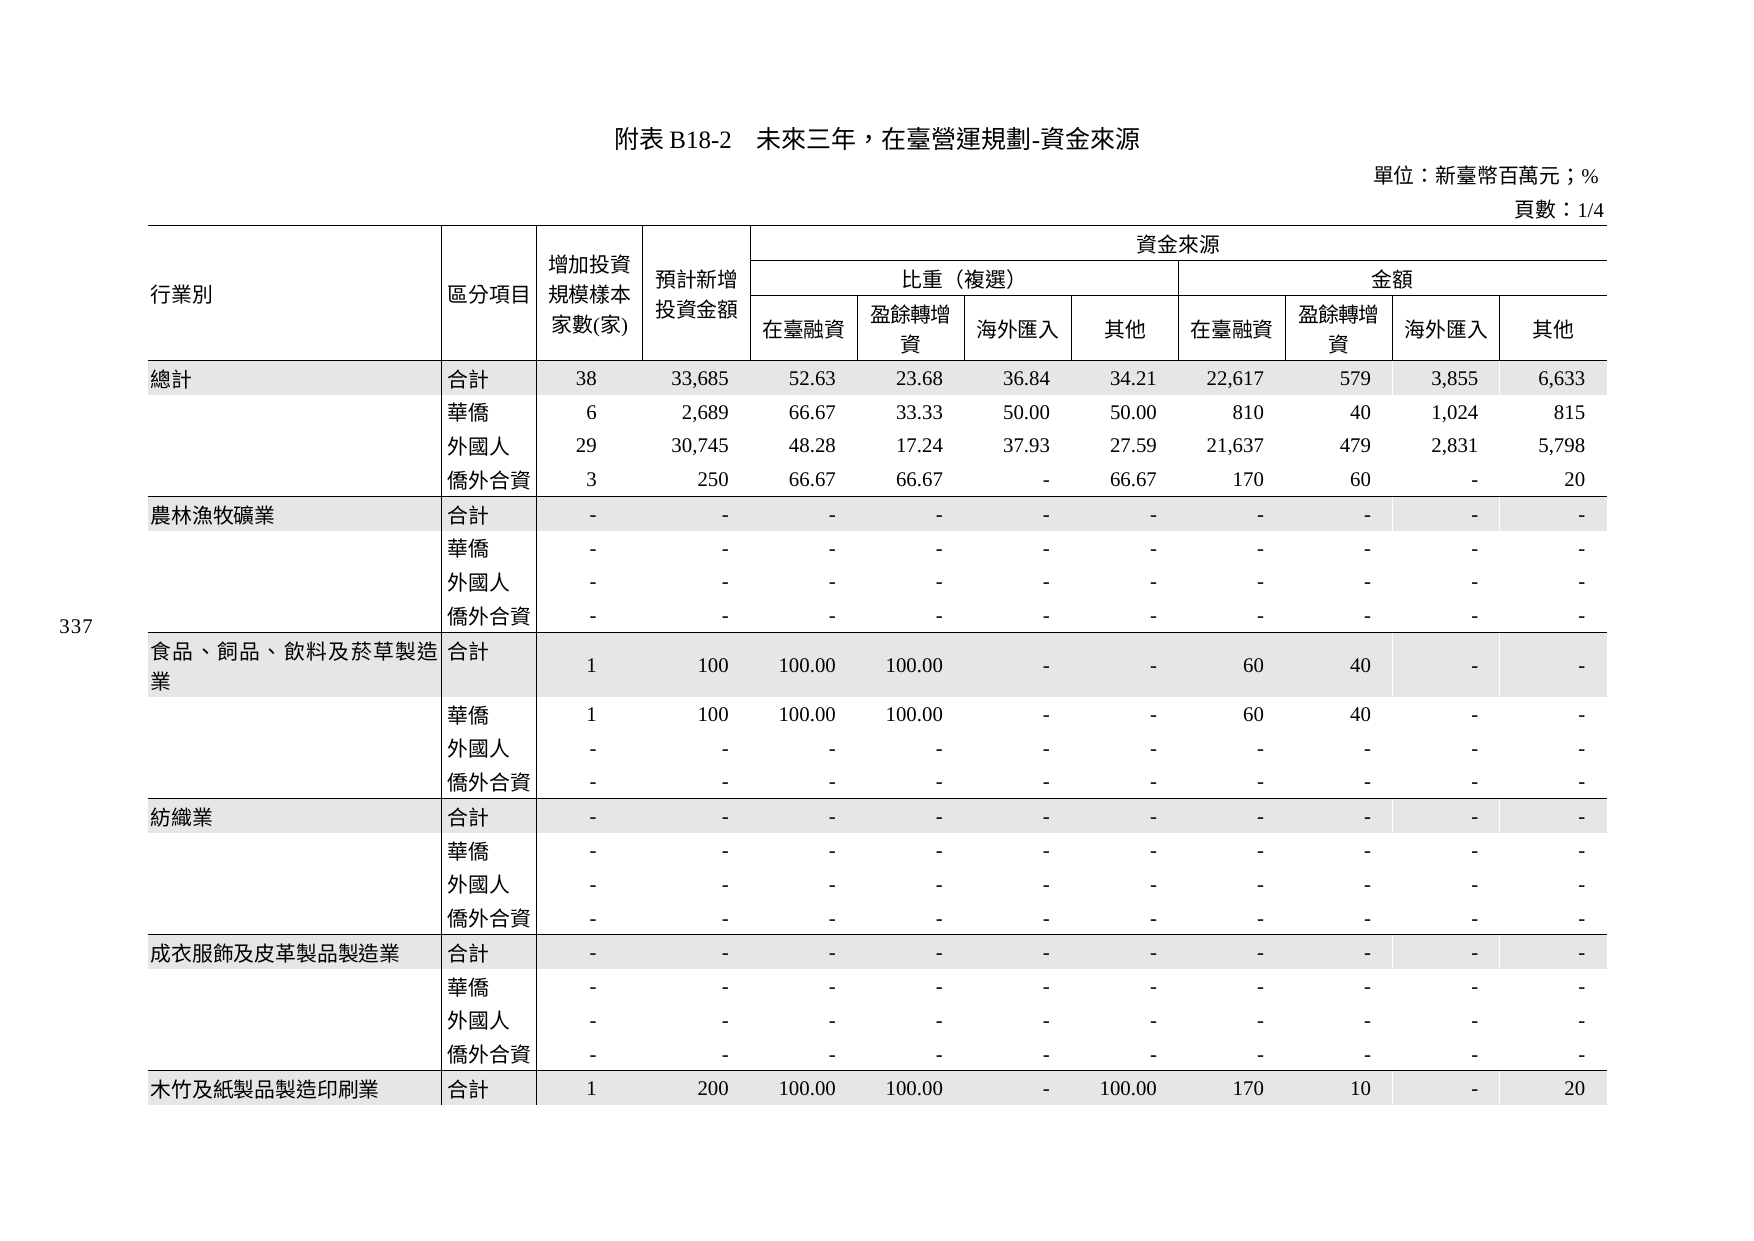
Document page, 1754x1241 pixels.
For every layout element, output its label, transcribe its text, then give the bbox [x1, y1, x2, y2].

table_cell - [1393, 497, 1499, 531]
table_cell - [1285, 833, 1392, 867]
table_cell 在臺融資 [1179, 296, 1285, 360]
table_cell 100.00 [857, 1071, 964, 1105]
table_cell - [1071, 969, 1178, 1003]
table_cell 23.68 [857, 361, 964, 395]
table_cell 579 [1285, 361, 1392, 395]
table_cell - [643, 765, 750, 798]
table_cell - [643, 867, 750, 901]
table_cell - [1071, 731, 1178, 764]
table_cell 40 [1285, 395, 1392, 428]
table_cell - [857, 867, 964, 901]
table_cell - [643, 833, 750, 867]
table_cell 合計 [442, 497, 536, 531]
table_cell 60 [1285, 462, 1392, 496]
table_cell - [857, 1003, 964, 1037]
table_cell - [643, 1037, 750, 1070]
table_cell - [1178, 799, 1285, 833]
table_cell 增加投資規模樣本家數(家) [537, 226, 642, 360]
table_cell 3,855 [1393, 361, 1499, 395]
table_cell - [964, 565, 1071, 598]
table_cell - [537, 867, 643, 901]
table_cell 1 [537, 1071, 643, 1105]
table_cell - [1500, 1003, 1607, 1037]
table_cell - [643, 565, 750, 598]
table_cell - [964, 462, 1071, 496]
table_cell - [643, 598, 750, 632]
table_cell 食品、飼品、飲料及菸草製造業 [148, 633, 441, 697]
table_cell - [1500, 731, 1607, 764]
table_cell [148, 1003, 441, 1037]
table_cell 僑外合資 [442, 598, 536, 632]
table_cell - [857, 833, 964, 867]
table_cell 在臺融資 [751, 296, 857, 360]
table_cell 100.00 [750, 697, 857, 731]
table_cell - [857, 935, 964, 969]
table_cell 金額 [1179, 261, 1607, 295]
table_cell [148, 969, 441, 1003]
table_cell 52.63 [750, 361, 857, 395]
table_cell 合計 [442, 361, 536, 395]
table_cell - [1285, 765, 1392, 798]
table_cell - [750, 531, 857, 564]
table_cell - [857, 901, 964, 934]
table_cell 2,831 [1393, 429, 1499, 462]
table_cell - [643, 799, 750, 833]
table_cell 其他 [1500, 296, 1607, 360]
table_cell - [1285, 867, 1392, 901]
table_cell 60 [1178, 633, 1285, 697]
table_cell 農林漁牧礦業 [148, 497, 441, 531]
table_cell - [1285, 901, 1392, 934]
table_cell - [1393, 833, 1499, 867]
table_cell 外國人 [442, 731, 536, 764]
table_cell [148, 395, 441, 428]
table_cell 48.28 [750, 429, 857, 462]
table_cell - [857, 799, 964, 833]
table_cell 33,685 [643, 361, 750, 395]
table_cell - [1178, 731, 1285, 764]
table_cell - [1285, 969, 1392, 1003]
table_cell - [537, 565, 643, 598]
table_cell 66.67 [1071, 462, 1178, 496]
table_cell - [857, 565, 964, 598]
table_cell 6,633 [1500, 361, 1607, 395]
table_cell - [1071, 901, 1178, 934]
table_cell - [1500, 935, 1607, 969]
table_cell - [1071, 633, 1178, 697]
table_cell 100 [643, 633, 750, 697]
table_cell 29 [537, 429, 643, 462]
table_cell - [643, 935, 750, 969]
table_cell - [1393, 935, 1499, 969]
table_cell 預計新增 投資金額 [643, 226, 750, 360]
table_cell - [857, 1037, 964, 1070]
table_cell 20 [1500, 1071, 1607, 1105]
table_cell - [750, 969, 857, 1003]
table_cell - [1393, 462, 1499, 496]
table_cell - [1178, 598, 1285, 632]
table_cell 250 [643, 462, 750, 496]
table_cell 170 [1178, 1071, 1285, 1105]
table_cell - [1393, 765, 1499, 798]
table_cell - [1393, 901, 1499, 934]
table_cell 合計 [442, 633, 536, 697]
table_cell - [1071, 867, 1178, 901]
table_cell - [964, 1071, 1071, 1105]
table_header 附表B18-2 未來三年，在臺營運規劃-資金來源 [148, 118, 1607, 158]
table_cell 100 [643, 697, 750, 731]
table_cell - [1393, 799, 1499, 833]
table_cell - [964, 1037, 1071, 1070]
table_cell - [1071, 598, 1178, 632]
table_cell - [857, 497, 964, 531]
table_cell - [643, 531, 750, 564]
table_cell - [857, 598, 964, 632]
table_cell [148, 833, 441, 867]
table_cell 比重（複選） [751, 261, 1178, 295]
table_cell [148, 731, 441, 764]
table_cell - [1071, 1003, 1178, 1037]
table_cell - [1178, 901, 1285, 934]
table_cell 合計 [442, 799, 536, 833]
table_cell - [1285, 497, 1392, 531]
table_cell - [1178, 969, 1285, 1003]
table_cell - [1178, 565, 1285, 598]
table_cell - [1071, 833, 1178, 867]
table_cell 37.93 [964, 429, 1071, 462]
table_cell - [964, 697, 1071, 731]
table_cell - [537, 1003, 643, 1037]
table_cell - [1178, 1037, 1285, 1070]
table_cell - [1285, 731, 1392, 764]
table_cell - [964, 935, 1071, 969]
table_cell - [1500, 1037, 1607, 1070]
table_cell - [1178, 765, 1285, 798]
table_cell 1,024 [1393, 395, 1499, 428]
table_cell - [750, 1037, 857, 1070]
table_cell - [537, 799, 643, 833]
table_cell 盈餘轉增資 [858, 296, 964, 360]
table_cell 僑外合資 [442, 901, 536, 934]
table_cell 38 [537, 361, 643, 395]
table_cell [148, 901, 441, 934]
table_cell - [964, 765, 1071, 798]
table_cell - [1393, 1071, 1499, 1105]
table_cell - [857, 531, 964, 564]
table_cell - [1393, 598, 1499, 632]
table_cell - [857, 731, 964, 764]
table_cell 木竹及紙製品製造印刷業 [148, 1071, 441, 1105]
table_cell - [1285, 1037, 1392, 1070]
table_cell - [1285, 799, 1392, 833]
table_cell - [1285, 1003, 1392, 1037]
table_cell - [1393, 633, 1499, 697]
table_cell - [964, 901, 1071, 934]
table_cell - [643, 497, 750, 531]
table_cell - [750, 497, 857, 531]
table_cell - [1178, 833, 1285, 867]
table_cell - [964, 1003, 1071, 1037]
table_cell 66.67 [857, 462, 964, 496]
table_cell - [1071, 799, 1178, 833]
table_cell - [964, 633, 1071, 697]
table_cell 21,637 [1178, 429, 1285, 462]
table_cell 盈餘轉增資 [1286, 296, 1392, 360]
table_cell 815 [1500, 395, 1607, 428]
table_cell - [1500, 799, 1607, 833]
table_cell - [1071, 935, 1178, 969]
table_cell - [1178, 497, 1285, 531]
table_cell - [1285, 935, 1392, 969]
table_cell 66.67 [750, 462, 857, 496]
table_cell 單位：新臺幣百萬元；% [148, 158, 1607, 192]
table_cell 僑外合資 [442, 462, 536, 496]
table_cell - [964, 731, 1071, 764]
table_cell - [750, 565, 857, 598]
table_cell - [750, 765, 857, 798]
table_cell - [537, 598, 643, 632]
table_cell 紡織業 [148, 799, 441, 833]
table_cell - [750, 901, 857, 934]
table_cell - [537, 1037, 643, 1070]
table_cell - [643, 969, 750, 1003]
table_cell - [857, 969, 964, 1003]
table_cell - [1071, 565, 1178, 598]
table_cell - [1393, 1037, 1499, 1070]
table_cell 合計 [442, 1071, 536, 1105]
table_cell - [1071, 765, 1178, 798]
table_cell - [857, 765, 964, 798]
table_cell 27.59 [1071, 429, 1178, 462]
table_cell [148, 697, 441, 731]
table_cell - [750, 935, 857, 969]
table_cell 僑外合資 [442, 765, 536, 798]
table_cell 合計 [442, 935, 536, 969]
table_cell - [1178, 1003, 1285, 1037]
table_cell - [1178, 935, 1285, 969]
table_cell 40 [1285, 697, 1392, 731]
table_cell - [1071, 497, 1178, 531]
table_cell [148, 867, 441, 901]
table_cell - [537, 765, 643, 798]
table_cell - [1393, 565, 1499, 598]
table_cell 20 [1500, 462, 1607, 496]
table_cell [148, 531, 441, 564]
table_cell - [750, 598, 857, 632]
table_cell - [1500, 867, 1607, 901]
table_cell - [750, 833, 857, 867]
table_cell - [1393, 531, 1499, 564]
table_cell - [537, 531, 643, 564]
table_cell 3 [537, 462, 643, 496]
table_cell 34.21 [1071, 361, 1178, 395]
table_cell - [1500, 901, 1607, 934]
table_cell - [1285, 598, 1392, 632]
table_cell - [750, 731, 857, 764]
table_cell - [537, 731, 643, 764]
table_cell - [537, 833, 643, 867]
table_cell 外國人 [442, 565, 536, 598]
table_cell 外國人 [442, 1003, 536, 1037]
table_cell - [964, 867, 1071, 901]
table_cell [148, 462, 441, 496]
table_cell 66.67 [750, 395, 857, 428]
table_cell - [1071, 531, 1178, 564]
table_cell - [1500, 969, 1607, 1003]
table_cell [148, 1037, 441, 1070]
table_cell 行業別 [148, 226, 441, 360]
table_cell 17.24 [857, 429, 964, 462]
table_cell - [1500, 833, 1607, 867]
table_cell - [1393, 697, 1499, 731]
table_cell - [537, 901, 643, 934]
table_cell - [1500, 565, 1607, 598]
table_cell - [750, 799, 857, 833]
table_cell 外國人 [442, 867, 536, 901]
table_cell 華僑 [442, 697, 536, 731]
table_cell - [964, 833, 1071, 867]
table_cell - [1071, 697, 1178, 731]
table_cell 50.00 [964, 395, 1071, 428]
table_cell 810 [1178, 395, 1285, 428]
table_cell - [537, 935, 643, 969]
table_cell - [964, 799, 1071, 833]
table_cell - [1393, 731, 1499, 764]
table_cell 100.00 [750, 1071, 857, 1105]
table_cell 100.00 [750, 633, 857, 697]
table_cell - [1285, 565, 1392, 598]
table_cell 10 [1285, 1071, 1392, 1105]
table_cell 100.00 [857, 697, 964, 731]
table_cell - [1500, 497, 1607, 531]
table_cell 1 [537, 697, 643, 731]
table_cell - [537, 969, 643, 1003]
table_cell - [1393, 969, 1499, 1003]
table_cell 頁數：1/4 [148, 192, 1607, 225]
table_cell - [1178, 531, 1285, 564]
table_cell - [750, 867, 857, 901]
table_cell 華僑 [442, 833, 536, 867]
table_cell 36.84 [964, 361, 1071, 395]
table_cell - [1500, 598, 1607, 632]
table_cell [148, 429, 441, 462]
table_cell - [964, 598, 1071, 632]
table_cell 50.00 [1071, 395, 1178, 428]
table_cell - [1285, 531, 1392, 564]
table_cell 6 [537, 395, 643, 428]
table_cell - [750, 1003, 857, 1037]
table_cell 海外匯入 [1393, 296, 1499, 360]
table_cell 170 [1178, 462, 1285, 496]
table_cell 40 [1285, 633, 1392, 697]
table_cell - [1178, 867, 1285, 901]
table_cell 2,689 [643, 395, 750, 428]
table_cell 其他 [1072, 296, 1178, 360]
table_cell [148, 565, 441, 598]
table_cell 區分項目 [442, 226, 536, 360]
table_cell - [1500, 765, 1607, 798]
table_cell - [1071, 1037, 1178, 1070]
table_cell [148, 765, 441, 798]
table_cell 100.00 [1071, 1071, 1178, 1105]
table_cell - [964, 497, 1071, 531]
table_cell 1 [537, 633, 643, 697]
table_cell - [643, 901, 750, 934]
table_cell - [1393, 867, 1499, 901]
table_cell - [537, 497, 643, 531]
table_cell 資金來源 [751, 226, 1607, 260]
table_cell - [964, 531, 1071, 564]
table_cell [148, 598, 441, 632]
table_cell - [1500, 531, 1607, 564]
table_cell 60 [1178, 697, 1285, 731]
table_cell 外國人 [442, 429, 536, 462]
table_cell 華僑 [442, 395, 536, 428]
table_cell 總計 [148, 361, 441, 395]
table_cell 22,617 [1178, 361, 1285, 395]
table_cell 33.33 [857, 395, 964, 428]
table_cell - [1393, 1003, 1499, 1037]
table_cell 海外匯入 [965, 296, 1071, 360]
table_cell 100.00 [857, 633, 964, 697]
table_cell 成衣服飾及皮革製品製造業 [148, 935, 441, 969]
table_cell 30,745 [643, 429, 750, 462]
table_cell - [964, 969, 1071, 1003]
table_cell - [1500, 633, 1607, 697]
table_cell 華僑 [442, 969, 536, 1003]
table_cell - [643, 1003, 750, 1037]
table_cell - [1500, 697, 1607, 731]
table_cell 僑外合資 [442, 1037, 536, 1070]
table_cell - [643, 731, 750, 764]
table_cell 華僑 [442, 531, 536, 564]
table_cell 200 [643, 1071, 750, 1105]
table_cell 5,798 [1500, 429, 1607, 462]
table_cell 479 [1285, 429, 1392, 462]
